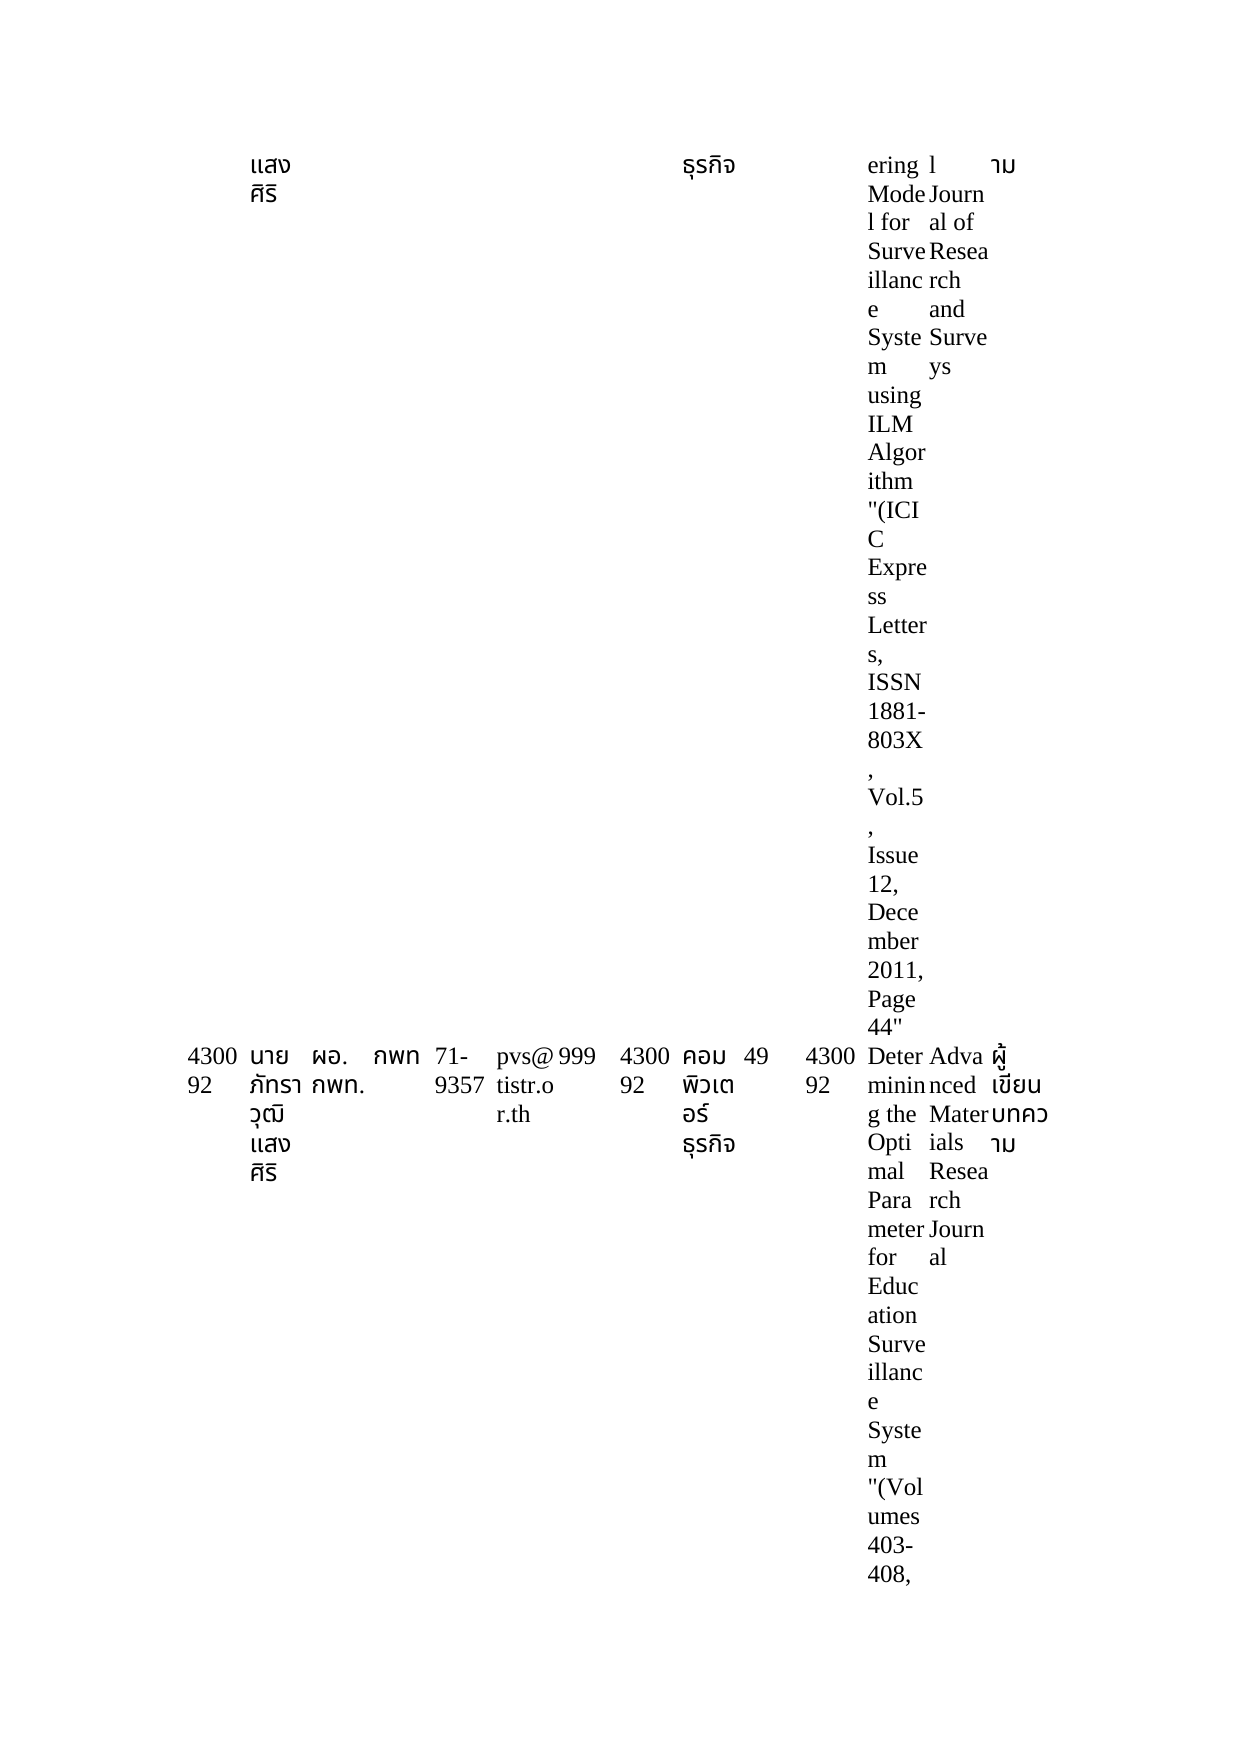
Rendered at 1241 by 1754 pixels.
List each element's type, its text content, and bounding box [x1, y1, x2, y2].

table_cell นายภัทราวุฒิ แสงศิริ [249, 1041, 311, 1587]
table_cell [435, 150, 496, 1041]
table_cell [744, 150, 805, 1041]
table_cell [188, 150, 249, 1041]
table_cell 430092 [805, 1041, 867, 1587]
table_cell กพท [373, 1041, 434, 1587]
table_cell pvs@tistr.or.th [496, 1041, 558, 1587]
table_cell 999 [558, 1041, 620, 1587]
table_cell Advanced Materials Research Journal [929, 1041, 991, 1587]
table_cell แสงศิริ [249, 150, 311, 1041]
table_cell [496, 150, 558, 1041]
table_cell [558, 150, 620, 1041]
table_cell ผอ. กพท. [311, 1041, 373, 1587]
table_cell 49 [744, 1041, 805, 1587]
table_cell [373, 150, 434, 1041]
table_cell าม [991, 150, 1053, 1041]
table_cell ering Model for Surveillance System using ILM Algorithm "(ICIC Express Letters, ISSN 1881-803X, Vol.5, Issue 12, December 2011, Page 44" [867, 150, 929, 1041]
table_cell [311, 150, 373, 1041]
table_cell 430092 [188, 1041, 249, 1587]
table_cell [620, 150, 682, 1041]
table_cell Determining the Optimal Parameter for Education Surveillance System "(Volumes 403-408, [867, 1041, 929, 1587]
table_cell ผู้เขียนบทความ [991, 1041, 1053, 1587]
table_cell 430092 [620, 1041, 682, 1587]
table_cell คอมพิวเตอร์ธุรกิจ [682, 1041, 743, 1587]
table_cell ธุรกิจ [682, 150, 743, 1041]
table_cell l Journal of Research and Surveys [929, 150, 991, 1041]
table_cell [805, 150, 867, 1041]
table_cell 71-9357 [435, 1041, 496, 1587]
